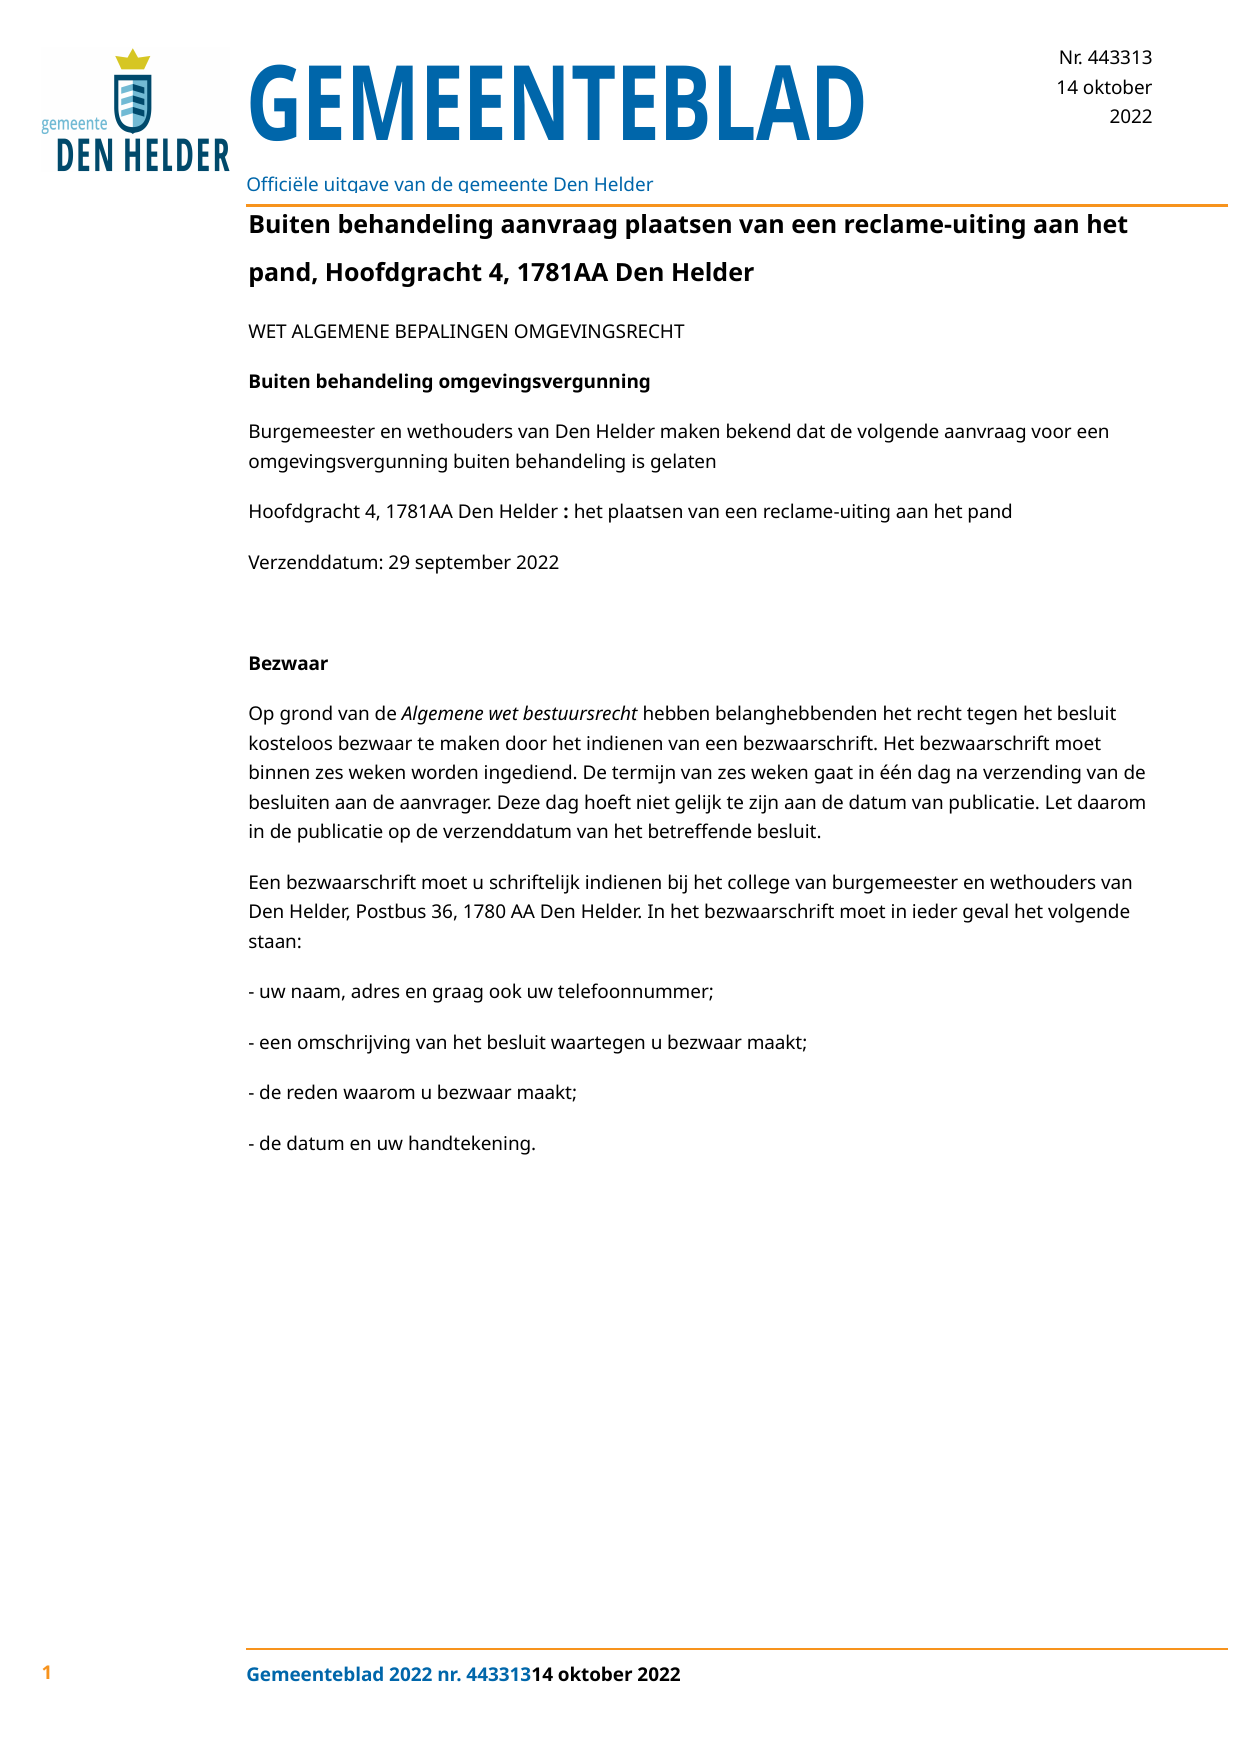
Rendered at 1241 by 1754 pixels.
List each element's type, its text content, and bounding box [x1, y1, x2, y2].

text - een omschrijving van het besluit waartegen u bezwaar maakt; [248, 1029, 1152, 1055]
picture [100, 154, 106, 172]
text Buiten behandeling aanvraag plaatsen van een reclame-uiting aan het pand, Hoofdgracht 4, 1781AA Den Helder [248, 207, 1152, 288]
picture [220, 160, 224, 172]
text - de datum en uw handtekening. [248, 1130, 1152, 1156]
text WET ALGEMENE BEPALINGEN OMGEVINGSRECHT [248, 318, 1152, 344]
text - de reden waarom u bezwaar maakt; [248, 1079, 1152, 1105]
picture [182, 144, 187, 165]
text Verzenddatum: 29 september 2022 [248, 549, 1152, 575]
text Een bezwaarschrift moet u schriftelijk indienen bij het college van burgemeester en wethouders van Den Helder, Postbus 36, 1780 AA Den Helder. In het bezwaarschrift moet in ieder geval het volgende staan: [248, 869, 1152, 954]
text Burgemeester en wethouders van Den Helder maken bekend dat de volgende aanvraag voor een omgevingsvergunning buiten behandeling is gelaten [248, 419, 1152, 474]
text Bezwaar [248, 650, 1152, 676]
text Buiten behandeling omgevingsvergunning [248, 368, 1152, 394]
text Op grond van de Algemene wet bestuursrecht hebben belanghebbenden het recht tegen het besluit kosteloos bezwaar te maken door het indienen van een bezwaarschrift. Het bezwaarschrift moet binnen zes weken worden ingediend. De termijn van zes weken gaat in één dag na verzending van de besluiten aan de aanvrager. Deze dag hoeft niet gelijk te zijn aan de datum van publicatie. Let daarom in de publicatie op de verzenddatum van het betreffende besluit. [248, 700, 1152, 844]
picture [63, 144, 68, 165]
picture [130, 157, 135, 172]
picture [41, 47, 231, 172]
text - uw naam, adres en graag ook uw telefoonnummer; [248, 979, 1152, 1004]
text Hoofdgracht 4, 1781AA Den Helder : het plaatsen van een reclame-uiting aan het pand [248, 499, 1152, 524]
